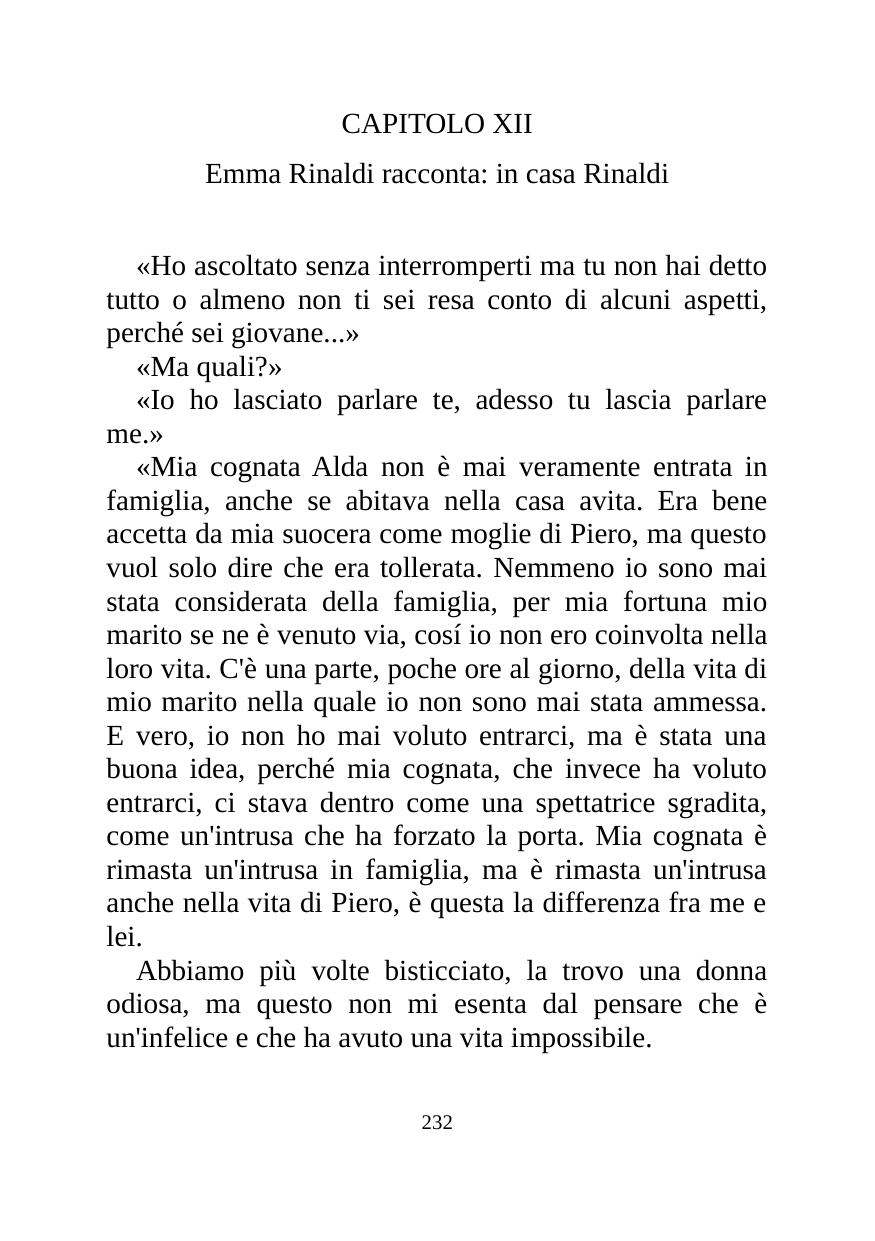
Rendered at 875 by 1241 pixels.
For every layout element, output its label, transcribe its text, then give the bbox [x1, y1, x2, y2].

text Abbiamo più volte bisticciato, la trovo una donna odiosa, ma questo non mi esenta dal pensare che è un'infelice e che ha avuto una vita impossibile. [106, 953, 768, 1053]
text «Ma quali?» [106, 349, 768, 382]
text «Mia cognata Alda non è mai veramente entrata in famiglia, anche se abitava nella casa avita. Era bene accetta da mia suocera come moglie di Piero, ma questo vuol solo dire che era tollerata. Nemmeno io sono mai stata considerata della famiglia, per mia fortuna mio marito se ne è venuto via, cosí io non ero coinvolta nella loro vita. C'è una parte, poche ore al giorno, della vita di mio marito nella quale io non sono mai stata ammessa. E vero, io non ho mai voluto entrarci, ma è stata una buona idea, perché mia cognata, che invece ha voluto entrarci, ci stava dentro come una spettatrice sgradita, come un'intrusa che ha forzato la porta. Mia cognata è rimasta un'intrusa in famiglia, ma è rimasta un'intrusa anche nella vita di Piero, è questa la differenza fra me e lei. [106, 449, 768, 953]
text «Ho ascoltato senza interromperti ma tu non hai detto tutto o almeno non ti sei resa conto di alcuni aspetti, perché sei giovane...» [106, 248, 768, 349]
text «Io ho lasciato parlare te, adesso tu lascia parlare me.» [106, 382, 768, 449]
subtitle CAPITOLO XII Emma Rinaldi racconta: in casa Rinaldi [106, 106, 768, 190]
